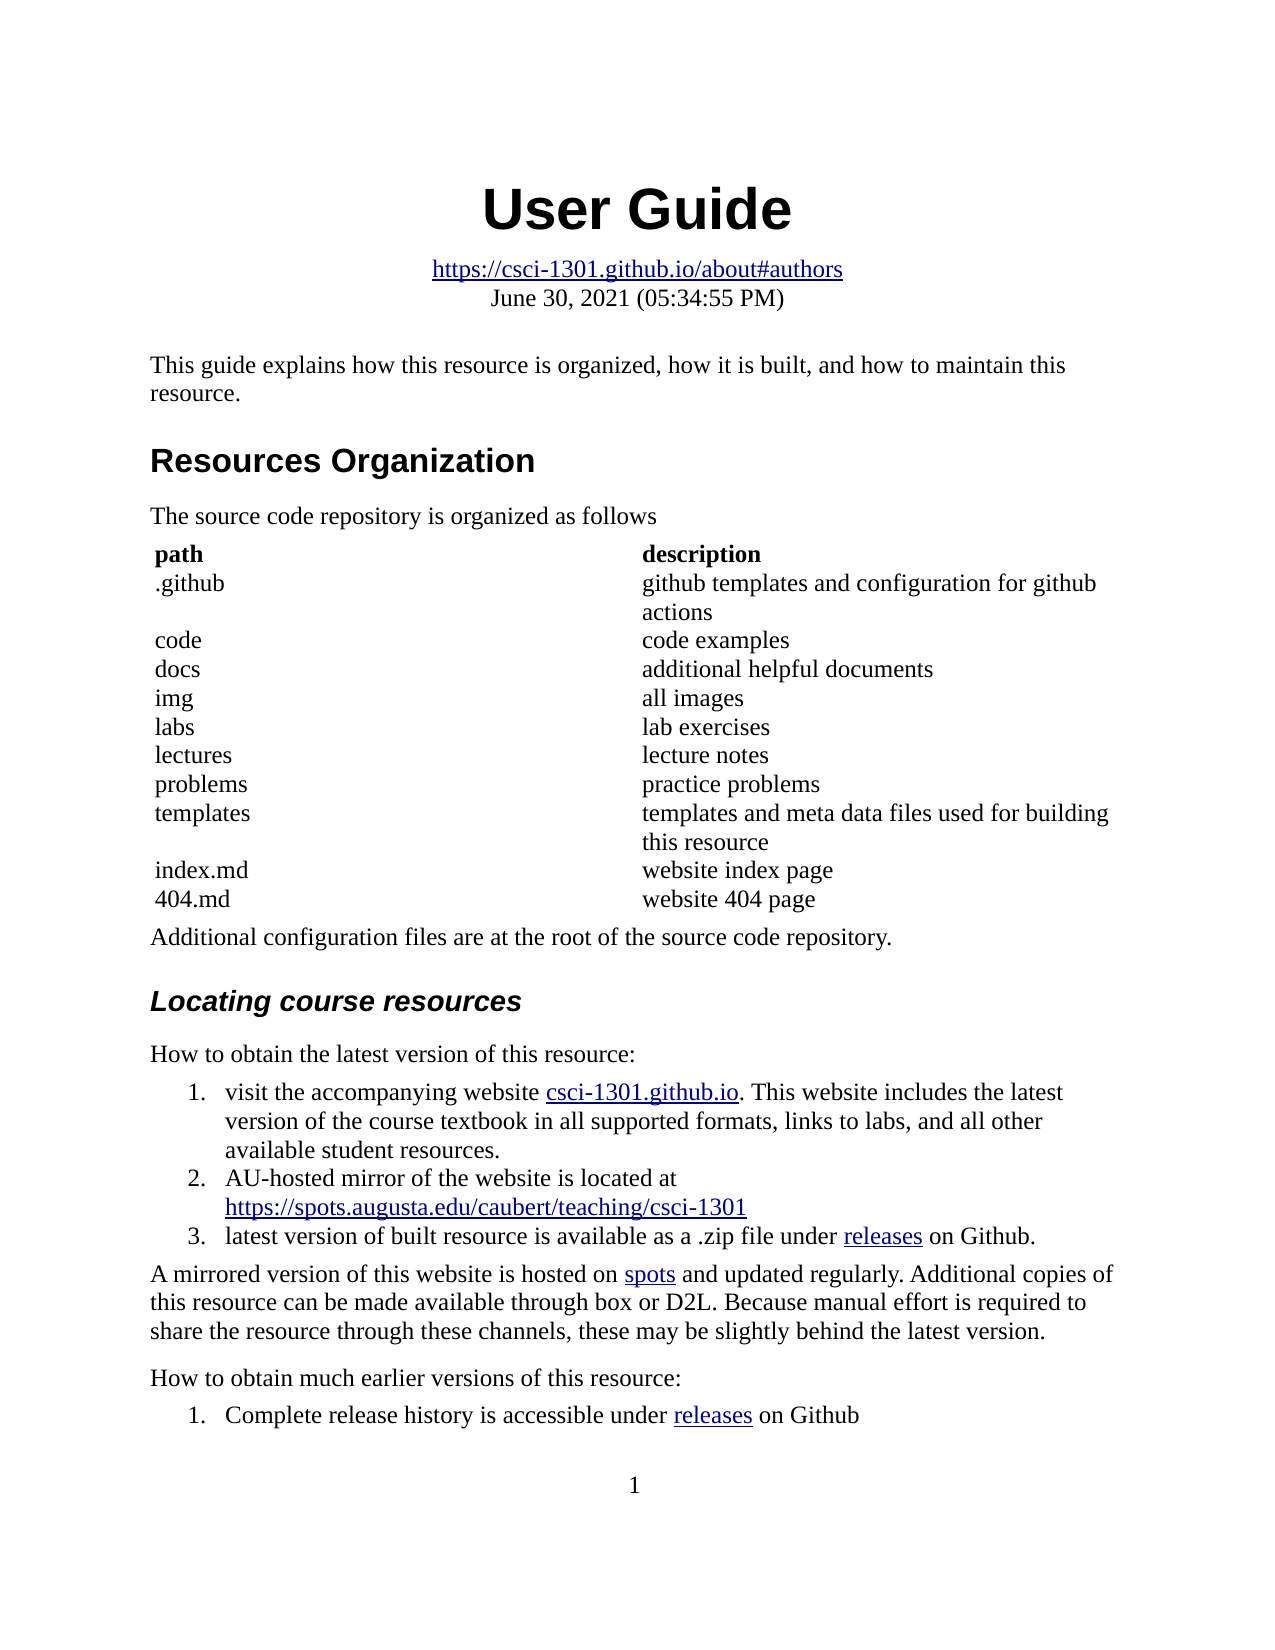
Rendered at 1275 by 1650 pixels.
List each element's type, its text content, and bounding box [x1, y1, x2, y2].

list AU-hosted mirror of the website is located at https://spots.augusta.edu/caubert/teaching/csci-1301 [187, 1163, 1125, 1221]
table_cell website index page [638, 855, 1125, 884]
table_header path [150, 539, 637, 568]
table_cell github templates and configuration for github actions [638, 568, 1125, 625]
table_cell website 404 page [638, 884, 1125, 913]
text https://csci-1301.github.io/about#authors [150, 254, 1125, 283]
text How to obtain much earlier versions of this resource: [150, 1363, 1125, 1392]
table_cell practice problems [638, 769, 1125, 798]
table_cell templates [150, 798, 637, 855]
subtitle Resources Organization [150, 441, 1125, 480]
text This guide explains how this resource is organized, how it is built, and how to maintain this resource. [150, 350, 1125, 407]
list Complete release history is accessible under releases on Github [187, 1401, 1125, 1429]
table_cell 404.md [150, 884, 637, 913]
table_cell labs [150, 712, 637, 740]
table_cell all images [638, 683, 1125, 712]
table_cell lectures [150, 740, 637, 769]
table_cell index.md [150, 855, 637, 884]
table_header description [638, 539, 1125, 568]
text A mirrored version of this website is hosted on spots and updated regularly. Additional copies of this resource can be made available through box or D2L. Because manual effort is required to share the resource through these channels, these may be slightly behind the latest version. [150, 1259, 1125, 1345]
title User Guide [150, 175, 1125, 242]
list latest version of built resource is available as a .zip file under releases on Github. [187, 1221, 1125, 1250]
subtitle Locating course resources [150, 984, 1125, 1018]
table_cell problems [150, 769, 637, 798]
table_cell .github [150, 568, 637, 625]
table_cell docs [150, 654, 637, 683]
table_cell code [150, 625, 637, 654]
table_cell lecture notes [638, 740, 1125, 769]
table_cell lab exercises [638, 712, 1125, 740]
text The source code repository is organized as follows [150, 501, 1125, 530]
table_cell code examples [638, 625, 1125, 654]
text Additional configuration files are at the root of the source code repository. [150, 922, 1125, 951]
table_cell img [150, 683, 637, 712]
text How to obtain the latest version of this resource: [150, 1039, 1125, 1068]
table_cell templates and meta data files used for building this resource [638, 798, 1125, 855]
list visit the accompanying website csci-1301.github.io. This website includes the latest version of the course textbook in all supported formats, links to labs, and all other available student resources. [187, 1077, 1125, 1163]
table_cell additional helpful documents [638, 654, 1125, 683]
text June 30, 2021 (05:34:55 PM) [150, 283, 1125, 312]
